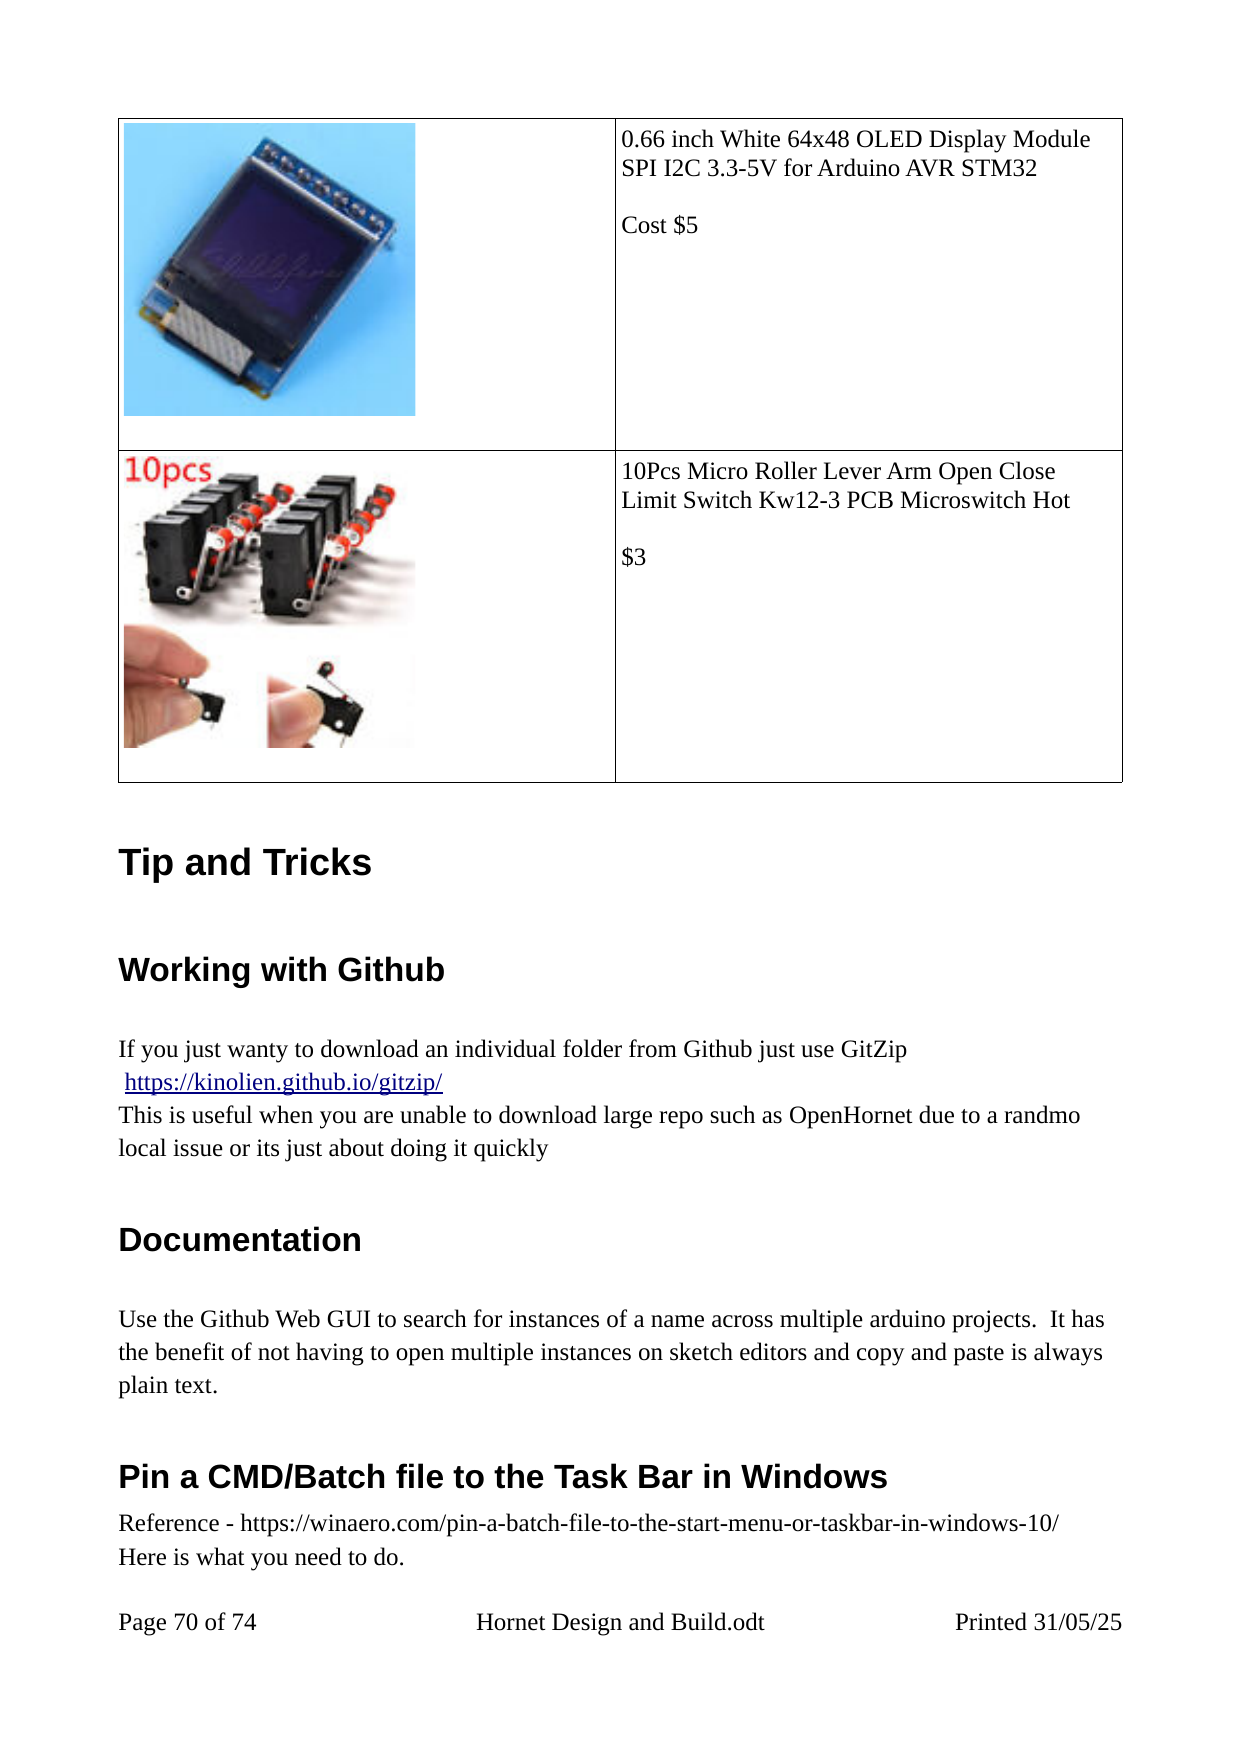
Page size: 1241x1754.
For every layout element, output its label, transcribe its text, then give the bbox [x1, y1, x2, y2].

subtitle Documentation [118, 1220, 1122, 1259]
text Reference - https://winaero.com/pin-a-batch-file-to-the-start-menu-or-taskbar-in-windows-10/ [118, 1508, 1122, 1537]
picture [123, 456, 416, 748]
picture [123, 123, 416, 416]
text https://kinolien.github.io/gitzip/ [118, 1067, 1122, 1096]
subtitle Tip and Tricks [118, 840, 1122, 884]
text Here is what you need to do. [118, 1542, 1122, 1570]
table_cell [119, 451, 615, 782]
table_cell 10Pcs Micro Roller Lever Arm Open Close Limit Switch Kw12-3 PCB Microswitch Hot $3 [616, 451, 1122, 782]
text This is useful when you are unable to download large repo such as OpenHornet due to a randmo local issue or its just about doing it quickly [118, 1100, 1122, 1162]
subtitle Pin a CMD/Batch file to the Task Bar in Windows [118, 1457, 1122, 1496]
table_cell 0.66 inch White 64x48 OLED Display Module SPI I2C 3.3-5V for Arduino AVR STM32 Cost $5 [616, 119, 1122, 450]
text If you just wanty to download an individual folder from Github just use GitZip [118, 1034, 1122, 1063]
table_cell [119, 119, 615, 450]
text Use the Github Web GUI to search for instances of a name across multiple arduino projects. It has the benefit of not having to open multiple instances on sketch editors and copy and paste is always plain text. [118, 1304, 1122, 1399]
subtitle Working with Github [118, 950, 1122, 989]
